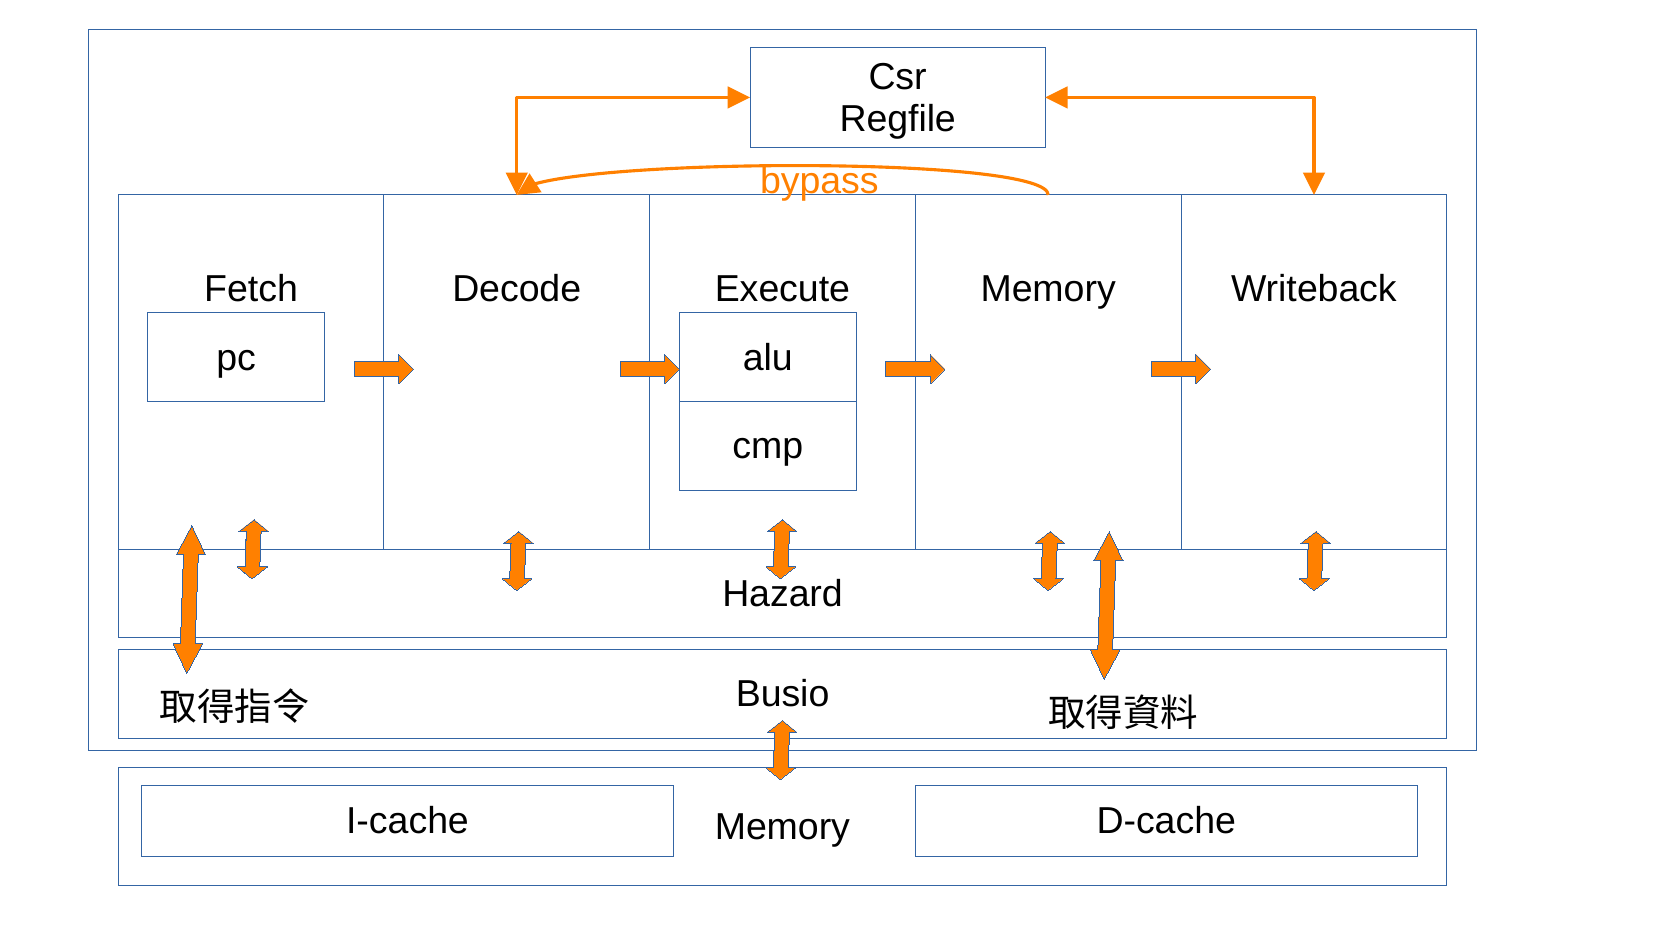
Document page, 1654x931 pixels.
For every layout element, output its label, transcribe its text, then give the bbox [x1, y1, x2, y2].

text_box Busio [1105, 649, 1447, 739]
text_box Decode [383, 194, 649, 550]
text_box [88, 29, 1477, 780]
text_box Hazard [118, 550, 183, 638]
text_box cmp [679, 401, 857, 491]
text_box Memory [118, 767, 1447, 886]
text_box Execute [649, 194, 915, 550]
text_box Fetch [118, 194, 383, 550]
text_box Busio [188, 649, 1103, 739]
text_box 取得指令 [145, 673, 325, 739]
text_box Memory [915, 194, 1181, 550]
text_box I-cache [141, 785, 674, 857]
text_box 取得資料 [1033, 679, 1214, 745]
text_box Hazard [196, 550, 1100, 638]
text_box Writeback [1181, 194, 1447, 550]
text_box Hazard [1114, 550, 1447, 638]
text_box Csr Regfile [750, 47, 1046, 148]
text_box D-cache [915, 785, 1418, 857]
text_box pc [147, 312, 325, 402]
text_box Busio [118, 649, 186, 739]
text_box alu [679, 312, 857, 401]
